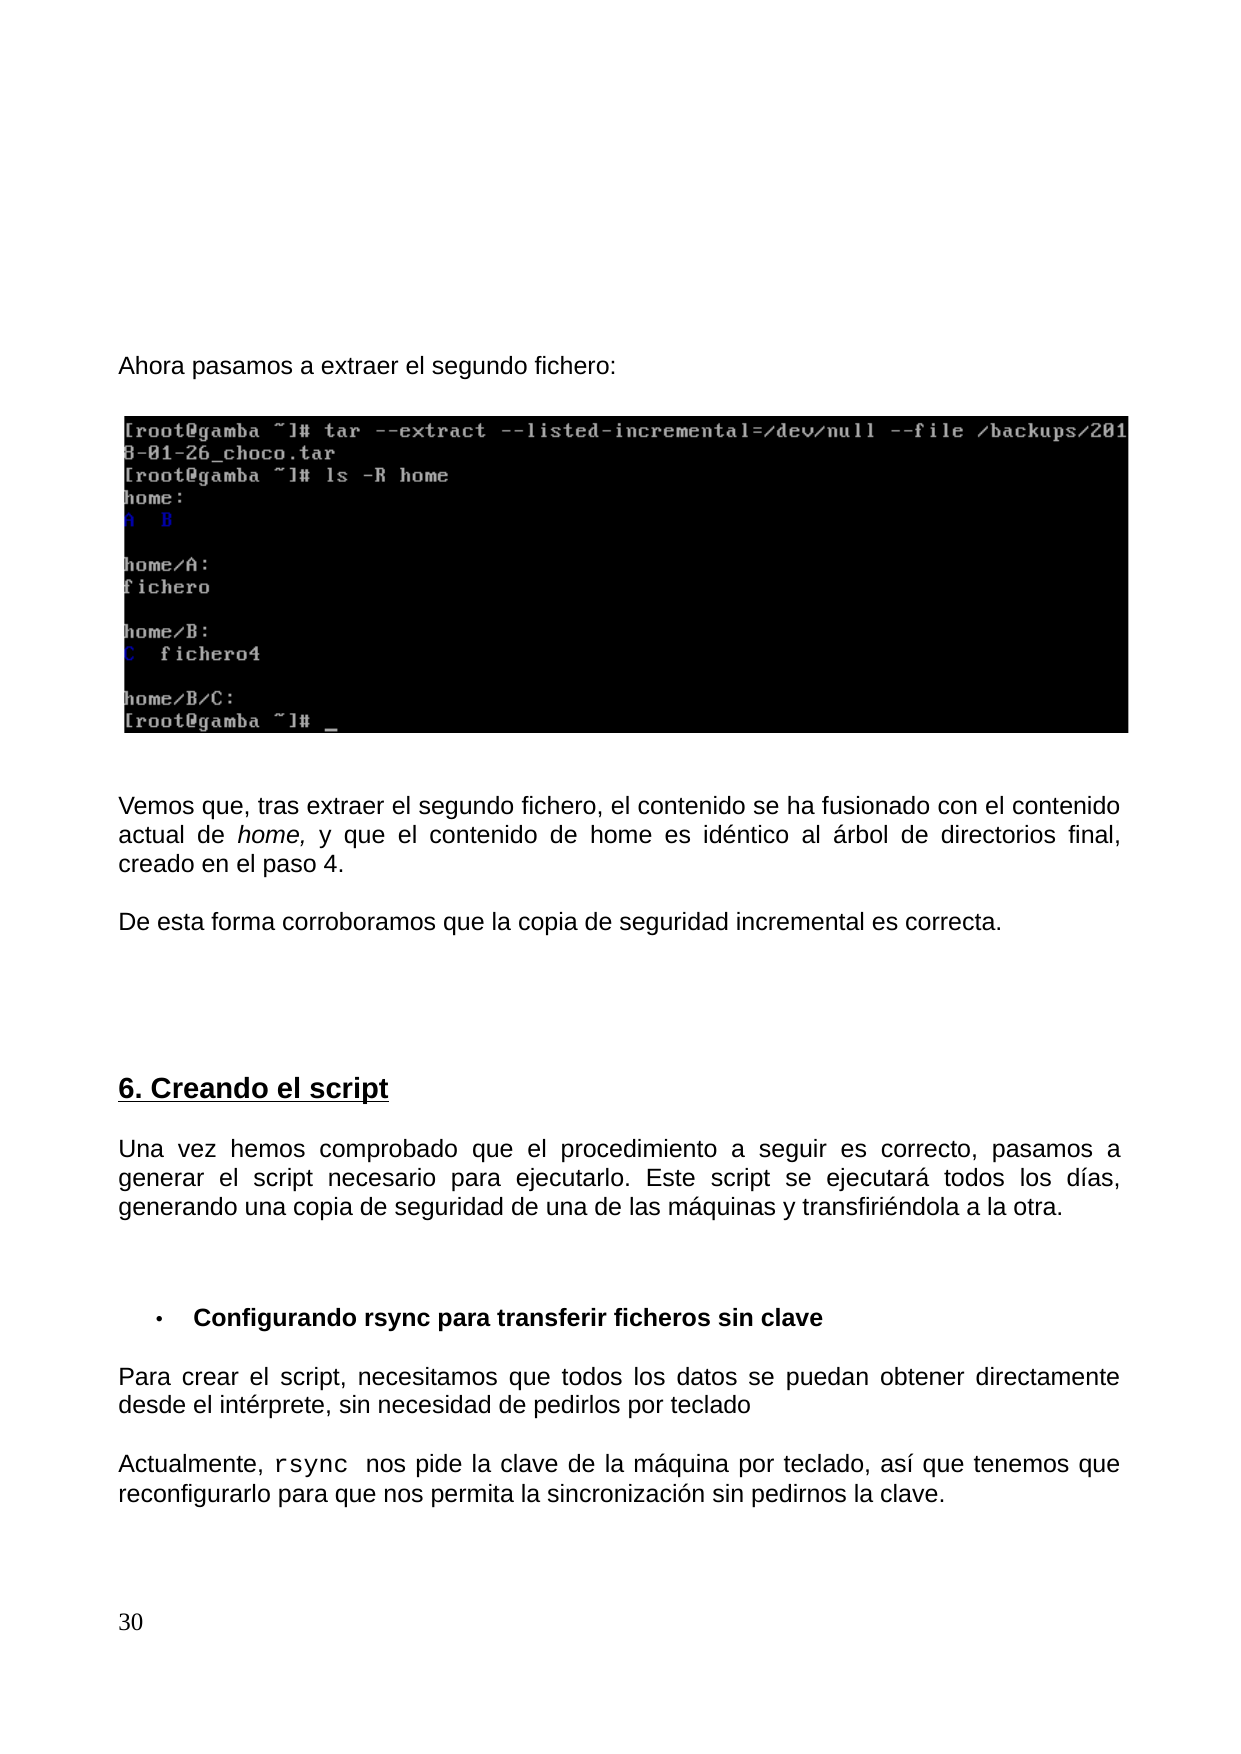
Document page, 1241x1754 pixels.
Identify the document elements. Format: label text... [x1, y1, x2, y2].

text 6. Creando el script [118, 1071, 1122, 1105]
picture [124, 416, 1129, 733]
text Para crear el script, necesitamos que todos los datos se puedan obtener directamente desde el intérprete, sin necesidad de pedirlos por teclado [118, 1362, 1122, 1419]
text Una vez hemos comprobado que el procedimiento a seguir es correcto, pasamos a generar el script necesario para ejecutarlo. Este script se ejecutará todos los días, generando una copia de seguridad de una de las máquinas y transfiriéndola a la otra. [118, 1134, 1122, 1221]
text Actualmente, rsync nos pide la clave de la máquina por teclado, así que tenemos que reconfigurarlo para que nos permita la sincronización sin pedirnos la clave. [118, 1448, 1122, 1508]
text De esta forma corroboramos que la copia de seguridad incremental es correcta. [118, 907, 1122, 936]
text Vemos que, tras extraer el segundo fichero, el contenido se ha fusionado con el contenido actual de home, y que el contenido de home es idéntico al árbol de directorios final, creado en el paso 4. [118, 791, 1122, 877]
text Ahora pasamos a extraer el segundo fichero: [118, 351, 1122, 380]
list Configurando rsync para transferir ficheros sin clave [156, 1303, 1122, 1332]
